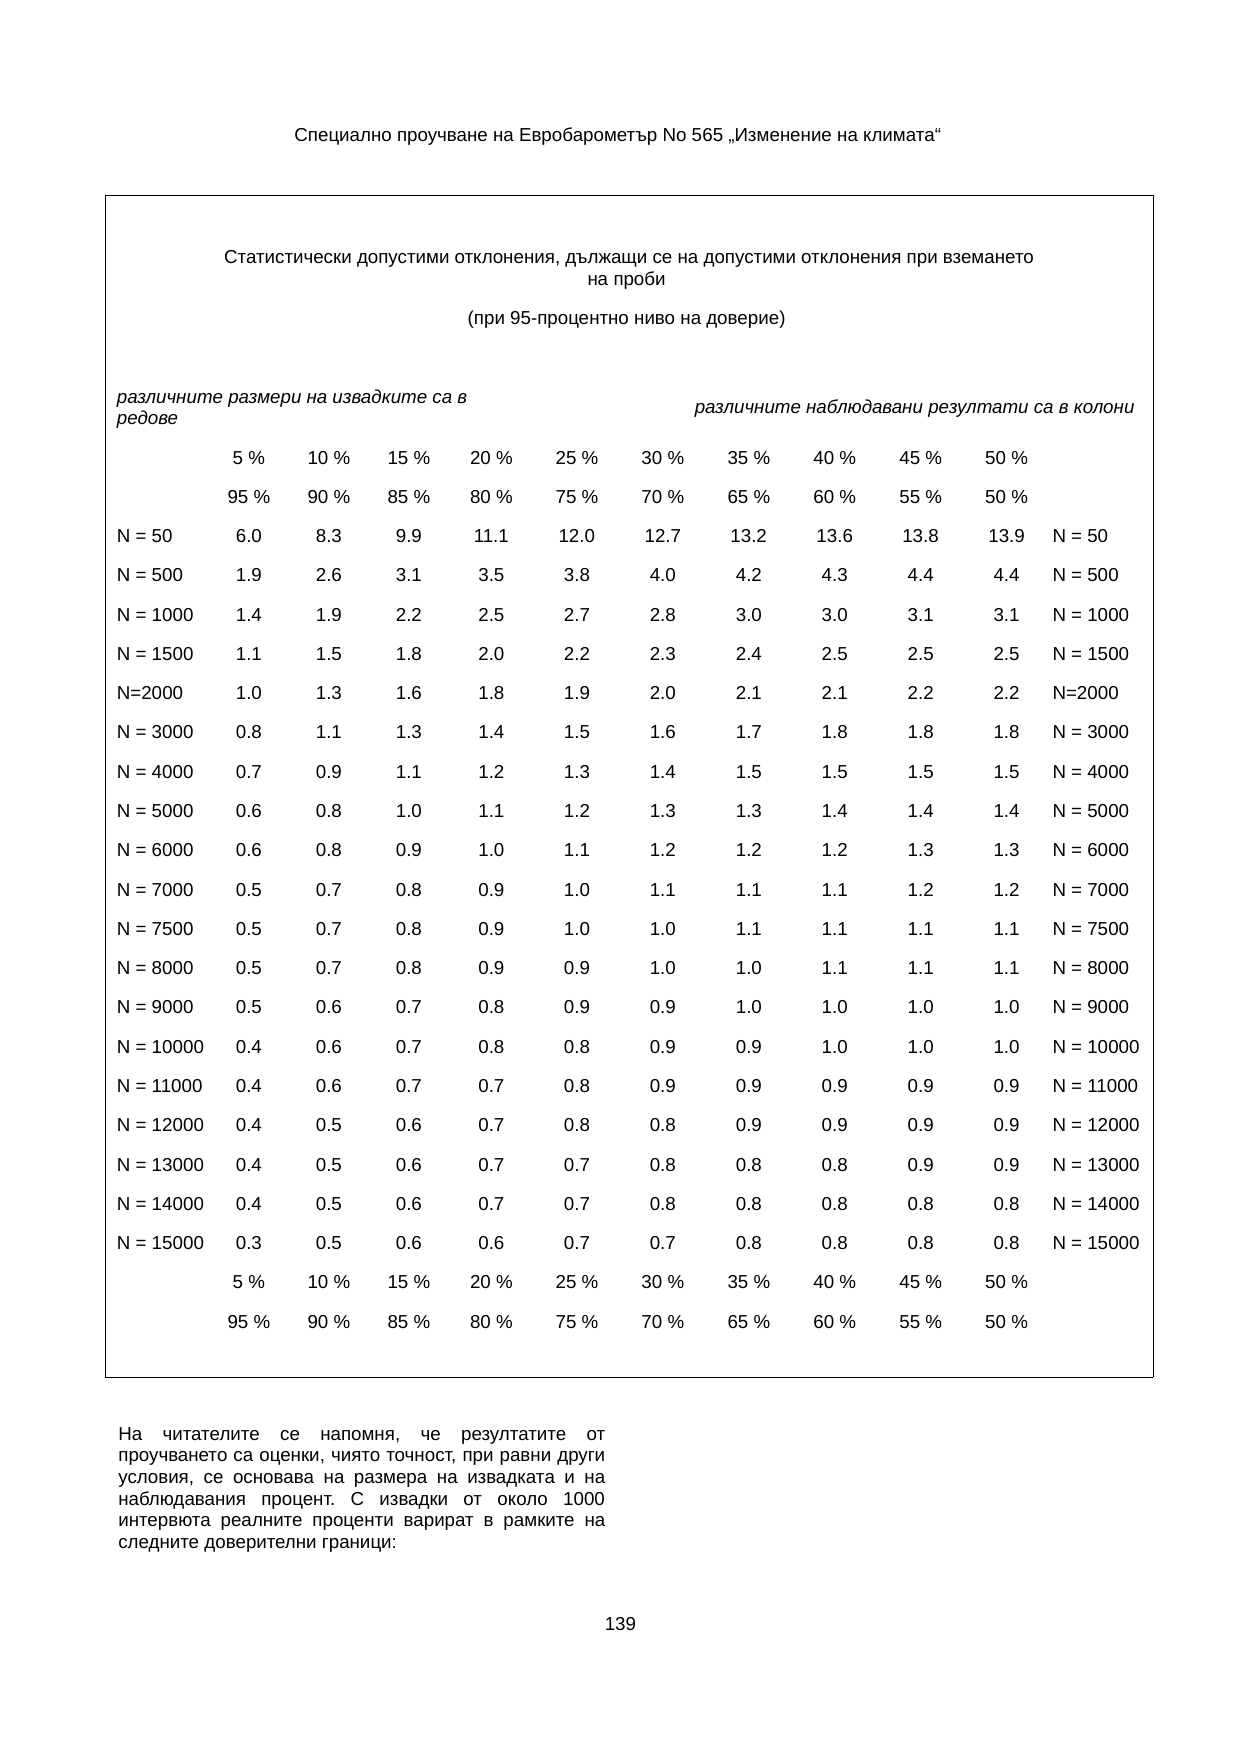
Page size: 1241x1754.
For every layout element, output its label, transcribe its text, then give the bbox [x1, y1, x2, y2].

table_cell 1,0 [791, 988, 877, 1027]
table_cell 1,3 [963, 830, 1049, 869]
table_cell 0,7 [534, 1223, 619, 1262]
table_cell 4,0 [620, 555, 706, 595]
table_cell 0,4 [209, 1145, 288, 1184]
table_cell 70 % [620, 1302, 706, 1341]
table_cell 1,1 [369, 752, 448, 791]
table_cell 1,0 [534, 909, 619, 948]
table_cell различните наблюдавани резултати са в колони [620, 377, 1144, 438]
table_cell 0,7 [534, 1145, 619, 1184]
table_cell 55 % [878, 477, 963, 516]
table_cell 0,8 [706, 1184, 791, 1223]
table_cell 50 % [963, 1262, 1049, 1302]
table_cell 95 % [209, 1302, 288, 1341]
table_cell 1,9 [209, 555, 288, 595]
table_cell 2,5 [963, 634, 1049, 673]
table_cell 0,4 [209, 1066, 288, 1105]
table_cell 85 % [369, 1302, 448, 1341]
table_cell 15 % [369, 438, 448, 477]
table_cell 13,8 [878, 516, 963, 555]
table_header [1049, 238, 1144, 298]
table_cell 2,6 [289, 555, 368, 595]
table_cell N = 4000 [1049, 752, 1144, 791]
table_header [114, 238, 208, 298]
table_cell 1,3 [706, 791, 791, 830]
table_cell 2,4 [706, 634, 791, 673]
table_cell 1,5 [963, 752, 1049, 791]
table_cell 0,7 [449, 1145, 534, 1184]
table_cell N = 15000 [1049, 1223, 1144, 1262]
table_cell 0,7 [369, 988, 448, 1027]
table_cell 1,9 [289, 595, 368, 634]
table_cell 1,8 [963, 713, 1049, 752]
table_cell N = 15000 [114, 1223, 208, 1262]
table_cell [706, 338, 791, 377]
table_cell 1,1 [963, 909, 1049, 948]
table_cell 0,7 [289, 948, 368, 987]
table_cell 0,9 [449, 870, 534, 909]
table_cell [449, 338, 534, 377]
table_cell 8,3 [289, 516, 368, 555]
table_cell 1,1 [963, 948, 1049, 987]
table_cell 1,1 [209, 634, 288, 673]
table_cell 1,5 [878, 752, 963, 791]
table_cell N = 3000 [1049, 713, 1144, 752]
table_cell 0,8 [369, 909, 448, 948]
table_cell различните размери на извадките са в редове [114, 377, 534, 438]
table_cell 1,0 [878, 988, 963, 1027]
table_cell N = 4000 [114, 752, 208, 791]
table_cell 0,9 [706, 1105, 791, 1144]
table_cell 0,6 [369, 1184, 448, 1223]
table_cell 0,7 [449, 1066, 534, 1105]
table_cell 0,8 [791, 1184, 877, 1223]
table_cell 1,5 [534, 713, 619, 752]
table_cell 1,4 [878, 791, 963, 830]
table_cell 1,2 [791, 830, 877, 869]
table_cell 25 % [534, 438, 619, 477]
table_cell 1,0 [620, 909, 706, 948]
table_cell 0,8 [449, 1027, 534, 1066]
table_cell 0,9 [963, 1145, 1049, 1184]
table_cell 0,8 [706, 1145, 791, 1184]
table_cell [1049, 338, 1144, 377]
table_cell 9,9 [369, 516, 448, 555]
table_cell [620, 338, 706, 377]
table_cell 0,5 [289, 1105, 368, 1144]
table_cell 1,3 [534, 752, 619, 791]
table_cell 3,1 [878, 595, 963, 634]
table_cell 1,0 [706, 988, 791, 1027]
table_cell 80 % [449, 1302, 534, 1341]
table_cell 0,9 [620, 1027, 706, 1066]
table_cell 4,4 [878, 555, 963, 595]
table_cell 1,1 [449, 791, 534, 830]
table_cell 0,7 [369, 1027, 448, 1066]
table_cell N = 6000 [114, 830, 208, 869]
table_cell [114, 338, 208, 377]
table_cell 1,3 [369, 713, 448, 752]
table_cell 65 % [706, 1302, 791, 1341]
table_cell N = 11000 [114, 1066, 208, 1105]
table_cell 2,8 [620, 595, 706, 634]
table_cell 0,7 [449, 1105, 534, 1144]
table_cell 1,4 [791, 791, 877, 830]
table_cell 13,6 [791, 516, 877, 555]
table_cell 1,0 [963, 988, 1049, 1027]
table_cell [791, 338, 877, 377]
table_cell 0,9 [963, 1105, 1049, 1144]
table_cell 0,9 [878, 1105, 963, 1144]
table_cell [1049, 438, 1144, 477]
table_cell 2,0 [620, 673, 706, 712]
table_cell N = 8000 [1049, 948, 1144, 987]
table_cell 0,8 [369, 948, 448, 987]
table_cell 12,0 [534, 516, 619, 555]
table_cell 0,6 [289, 1027, 368, 1066]
table_cell 1,6 [369, 673, 448, 712]
table_cell 0,6 [369, 1145, 448, 1184]
table_cell N = 12000 [114, 1105, 208, 1144]
table_cell N = 7000 [114, 870, 208, 909]
table_cell 1,8 [878, 713, 963, 752]
table_cell 0,5 [289, 1184, 368, 1223]
table_cell 0,9 [963, 1066, 1049, 1105]
table_cell 2,7 [534, 595, 619, 634]
table_cell 1,8 [369, 634, 448, 673]
table_cell 1,2 [534, 791, 619, 830]
table_cell 0,5 [289, 1223, 368, 1262]
table_cell 0,7 [534, 1184, 619, 1223]
table_cell N = 1000 [114, 595, 208, 634]
table_cell 55 % [878, 1302, 963, 1341]
table_cell N = 3000 [114, 713, 208, 752]
table_cell 0,5 [209, 909, 288, 948]
table_cell N = 1500 [114, 634, 208, 673]
table_cell 12,7 [620, 516, 706, 555]
table_cell 50 % [963, 477, 1049, 516]
table_cell 1,5 [289, 634, 368, 673]
table_cell 4,2 [706, 555, 791, 595]
table_cell 1,0 [791, 1027, 877, 1066]
table_cell N = 7500 [114, 909, 208, 948]
table_cell 95 % [209, 477, 288, 516]
table_cell [1049, 1302, 1144, 1341]
table_cell 2,5 [791, 634, 877, 673]
table_cell 60 % [791, 1302, 877, 1341]
table_cell (при 95-процентно ниво на доверие) [209, 298, 1049, 337]
table_cell 1,1 [878, 909, 963, 948]
table_cell 1,0 [620, 948, 706, 987]
table_cell 0,6 [209, 791, 288, 830]
table_cell 0,9 [369, 830, 448, 869]
table_cell 1,0 [449, 830, 534, 869]
table_cell N = 7000 [1049, 870, 1144, 909]
table_cell 1,8 [791, 713, 877, 752]
table_cell [209, 338, 288, 377]
table_cell 3,5 [449, 555, 534, 595]
table_cell N = 500 [1049, 555, 1144, 595]
table_cell 0,8 [878, 1184, 963, 1223]
table_cell 35 % [706, 438, 791, 477]
table_cell 0,9 [449, 948, 534, 987]
table_cell 45 % [878, 438, 963, 477]
table_cell 0,3 [209, 1223, 288, 1262]
table_cell 35 % [706, 1262, 791, 1302]
table_cell 0,9 [289, 752, 368, 791]
table_cell [114, 1262, 208, 1302]
table_cell 5 % [209, 438, 288, 477]
table_cell 0,8 [878, 1223, 963, 1262]
table_cell 75 % [534, 1302, 619, 1341]
table_cell 0,5 [209, 948, 288, 987]
table_cell 0,5 [209, 988, 288, 1027]
table_cell 1,4 [209, 595, 288, 634]
table_cell 2,2 [878, 673, 963, 712]
table_cell N = 13000 [1049, 1145, 1144, 1184]
table_cell 4,4 [963, 555, 1049, 595]
table_cell 30 % [620, 1262, 706, 1302]
table_cell [369, 338, 448, 377]
text На читателите се напомня, че резултатите от проучването са оценки, чиято точност, при равни други условия, се основава на размера на извадката и на наблюдавания процент. С извадки от около 1000 интервюта реалните проценти варират в рамките на следните доверителни граници: [118, 1423, 605, 1552]
table_cell 10 % [289, 438, 368, 477]
table_cell 0,5 [209, 870, 288, 909]
table_cell 0,9 [791, 1105, 877, 1144]
table_cell N = 14000 [114, 1184, 208, 1223]
table_cell 1,5 [791, 752, 877, 791]
table_cell [114, 477, 208, 516]
table_cell 5 % [209, 1262, 288, 1302]
table_cell 1,2 [706, 830, 791, 869]
table_cell 0,7 [209, 752, 288, 791]
table_cell 6,0 [209, 516, 288, 555]
table_cell 0,8 [209, 713, 288, 752]
table_cell 0,8 [706, 1223, 791, 1262]
table_cell N = 1000 [1049, 595, 1144, 634]
table_cell 1,4 [963, 791, 1049, 830]
table_cell 1,1 [791, 909, 877, 948]
table_cell N = 11000 [1049, 1066, 1144, 1105]
table_cell N = 12000 [1049, 1105, 1144, 1144]
table_cell 1,1 [878, 948, 963, 987]
table_cell 1,0 [706, 948, 791, 987]
table_cell 10 % [289, 1262, 368, 1302]
table_cell 3,0 [706, 595, 791, 634]
table_cell 0,8 [791, 1223, 877, 1262]
table_cell 0,9 [620, 988, 706, 1027]
table_cell 0,9 [534, 948, 619, 987]
table_cell 0,9 [620, 1066, 706, 1105]
table_cell 3,1 [369, 555, 448, 595]
table_cell 3,0 [791, 595, 877, 634]
table_cell 0,8 [534, 1027, 619, 1066]
table_cell 1,1 [791, 870, 877, 909]
table_cell 1,1 [706, 909, 791, 948]
table_cell 90 % [289, 1302, 368, 1341]
table_cell 0,8 [620, 1105, 706, 1144]
table_cell 1,1 [620, 870, 706, 909]
table_cell 0,6 [289, 988, 368, 1027]
table_cell [1049, 477, 1144, 516]
table_cell 1,3 [289, 673, 368, 712]
table_cell N = 13000 [114, 1145, 208, 1184]
table_cell 0,4 [209, 1184, 288, 1223]
table_cell 15 % [369, 1262, 448, 1302]
table_cell 13,2 [706, 516, 791, 555]
table_cell 0,8 [289, 791, 368, 830]
table_cell [289, 338, 368, 377]
table_cell 0,8 [963, 1184, 1049, 1223]
table_cell [534, 338, 619, 377]
table_cell 13,9 [963, 516, 1049, 555]
table_cell 1,3 [878, 830, 963, 869]
table_cell 0,9 [534, 988, 619, 1027]
table_cell 2,2 [369, 595, 448, 634]
table_cell 65 % [706, 477, 791, 516]
table_cell N = 9000 [1049, 988, 1144, 1027]
table_cell 0,9 [706, 1066, 791, 1105]
table_cell 0,7 [620, 1223, 706, 1262]
table_cell 3,1 [963, 595, 1049, 634]
table_cell 20 % [449, 1262, 534, 1302]
table_cell [1049, 298, 1144, 337]
table_cell N = 10000 [1049, 1027, 1144, 1066]
table_cell 1,2 [878, 870, 963, 909]
table_cell N = 500 [114, 555, 208, 595]
table_cell 0,6 [209, 830, 288, 869]
table_cell N = 50 [114, 516, 208, 555]
table_cell 0,7 [289, 909, 368, 948]
table_cell 0,7 [449, 1184, 534, 1223]
table_cell 2,2 [534, 634, 619, 673]
table_cell 30 % [620, 438, 706, 477]
table_cell 2,1 [791, 673, 877, 712]
table_cell 90 % [289, 477, 368, 516]
table_cell 11,1 [449, 516, 534, 555]
table_cell 1,3 [620, 791, 706, 830]
table_cell N = 14000 [1049, 1184, 1144, 1223]
table_cell 0,8 [449, 988, 534, 1027]
table_cell 0,6 [289, 1066, 368, 1105]
table_cell 1,4 [620, 752, 706, 791]
table_cell N = 7500 [1049, 909, 1144, 948]
table_cell 0,8 [369, 870, 448, 909]
table_cell 1,2 [449, 752, 534, 791]
table_cell [114, 438, 208, 477]
table_cell 20 % [449, 438, 534, 477]
table_cell 1,4 [449, 713, 534, 752]
table_cell 1,0 [369, 791, 448, 830]
table_cell 0,9 [878, 1066, 963, 1105]
table_header Статистически допустими отклонения, дължащи се на допустими отклонения при вземането на проби [209, 238, 1049, 298]
table_cell 0,8 [620, 1145, 706, 1184]
table_cell 1,6 [620, 713, 706, 752]
table_cell 2,0 [449, 634, 534, 673]
table_cell 50 % [963, 1302, 1049, 1341]
table_cell N = 5000 [114, 791, 208, 830]
table_cell [534, 377, 619, 438]
table_cell 45 % [878, 1262, 963, 1302]
table_cell 2,3 [620, 634, 706, 673]
table_cell N=2000 [114, 673, 208, 712]
table_cell N = 10000 [114, 1027, 208, 1066]
table_cell 70 % [620, 477, 706, 516]
table_cell 0,4 [209, 1105, 288, 1144]
table_cell 0,5 [289, 1145, 368, 1184]
table_cell 1,7 [706, 713, 791, 752]
table_cell 1,2 [620, 830, 706, 869]
table_cell 0,9 [878, 1145, 963, 1184]
table_cell N=2000 [1049, 673, 1144, 712]
table_cell [878, 338, 963, 377]
table_cell 0,8 [620, 1184, 706, 1223]
table_cell 1,0 [209, 673, 288, 712]
table_cell 0,6 [369, 1223, 448, 1262]
table_cell 1,0 [534, 870, 619, 909]
table_cell 1,1 [791, 948, 877, 987]
table_cell 3,8 [534, 555, 619, 595]
table_cell 25 % [534, 1262, 619, 1302]
table_cell 0,9 [791, 1066, 877, 1105]
table_cell N = 8000 [114, 948, 208, 987]
table_cell 0,8 [791, 1145, 877, 1184]
table_cell 1,9 [534, 673, 619, 712]
table_cell N = 1500 [1049, 634, 1144, 673]
table_cell 1,2 [963, 870, 1049, 909]
table_cell [114, 298, 208, 337]
table_cell 0,8 [534, 1066, 619, 1105]
table_cell 85 % [369, 477, 448, 516]
table_cell 75 % [534, 477, 619, 516]
table_cell 40 % [791, 438, 877, 477]
table_cell 0,4 [209, 1027, 288, 1066]
table_cell 50 % [963, 438, 1049, 477]
table_cell 40 % [791, 1262, 877, 1302]
table_cell 4,3 [791, 555, 877, 595]
table_cell 2,5 [878, 634, 963, 673]
table_cell 1,0 [963, 1027, 1049, 1066]
table_cell 2,1 [706, 673, 791, 712]
table_cell 0,9 [706, 1027, 791, 1066]
table_cell 2,2 [963, 673, 1049, 712]
table_cell 0,8 [289, 830, 368, 869]
table_cell 0,7 [289, 870, 368, 909]
table_cell [114, 1302, 208, 1341]
table_cell N = 50 [1049, 516, 1144, 555]
table_cell 0,9 [449, 909, 534, 948]
table_cell 1,0 [878, 1027, 963, 1066]
table_cell [1049, 1262, 1144, 1302]
table_cell N = 5000 [1049, 791, 1144, 830]
table_cell N = 6000 [1049, 830, 1144, 869]
table_cell 1,1 [289, 713, 368, 752]
table_cell 1,1 [534, 830, 619, 869]
table_cell 80 % [449, 477, 534, 516]
table_cell 0,7 [369, 1066, 448, 1105]
table_cell 2,5 [449, 595, 534, 634]
table_cell [963, 338, 1049, 377]
table_cell 0,6 [449, 1223, 534, 1262]
table_cell 1,1 [706, 870, 791, 909]
table_cell 1,8 [449, 673, 534, 712]
table_cell 60 % [791, 477, 877, 516]
table_cell 0,8 [534, 1105, 619, 1144]
table_cell 0,8 [963, 1223, 1049, 1262]
table_cell 1,5 [706, 752, 791, 791]
table_cell N = 9000 [114, 988, 208, 1027]
table_cell 0,6 [369, 1105, 448, 1144]
